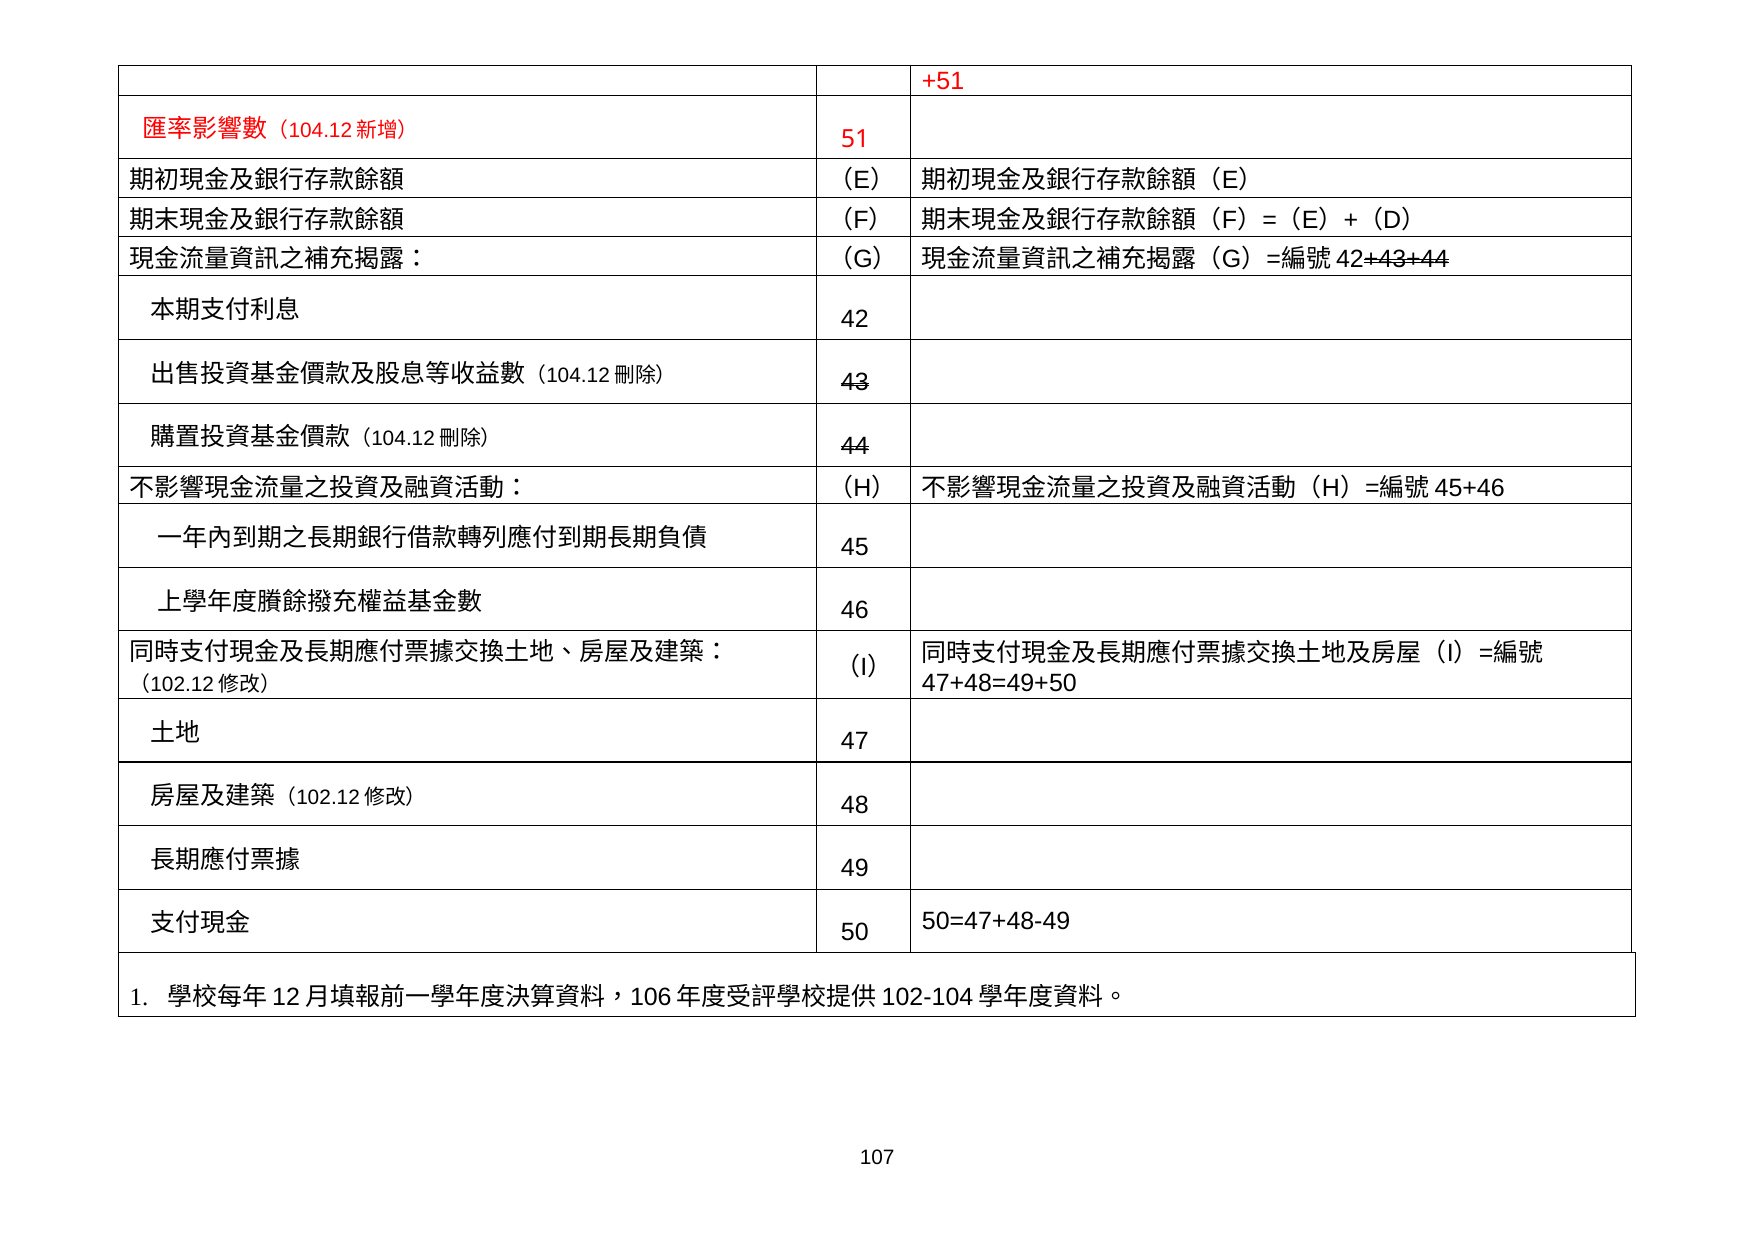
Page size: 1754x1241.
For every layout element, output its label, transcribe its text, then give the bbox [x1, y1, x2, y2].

table_cell [1632, 197, 1636, 236]
table_cell [1632, 466, 1636, 503]
table_cell [1632, 761, 1636, 825]
table_cell 長期應付票據 [119, 826, 816, 888]
table_cell 現金流量資訊之補充揭露（G）=編號42+43+44 [911, 237, 1631, 275]
table_cell [911, 568, 1631, 630]
table_cell 現金流量資訊之補充揭露： [119, 237, 816, 275]
table_cell （F） [817, 198, 910, 236]
table_cell [1632, 236, 1636, 275]
table_cell 期末現金及銀行存款餘額（F）=（E）+（D） [911, 198, 1631, 236]
table_cell [1632, 339, 1636, 402]
table_cell 購置投資基金價款（104.12刪除） [119, 404, 816, 466]
table_cell 一年內到期之長期銀行借款轉列應付到期長期負債 [119, 504, 816, 567]
table_cell 房屋及建築（102.12修改） [119, 763, 816, 825]
table_cell [911, 826, 1631, 888]
table_cell 同時支付現金及長期應付票據交換土地及房屋（I）=編號47+48=49+50 [911, 631, 1631, 698]
table_cell [911, 276, 1631, 339]
table_cell 同時支付現金及長期應付票據交換土地、房屋及建築： （102.12修改） [119, 631, 816, 698]
table_cell 支付現金 [119, 890, 816, 952]
table_cell （H） [817, 467, 910, 503]
table_cell 42 [817, 276, 910, 339]
table_cell 49 [817, 826, 910, 888]
table_cell [1632, 630, 1636, 698]
table_cell [911, 699, 1631, 761]
table_cell 期初現金及銀行存款餘額 [119, 159, 816, 197]
table_cell [1632, 503, 1636, 567]
table_cell 期初現金及銀行存款餘額（E） [911, 159, 1631, 197]
table_cell [1632, 825, 1636, 888]
table_cell 48 [817, 763, 910, 825]
table_cell [1632, 403, 1636, 466]
table_cell 不影響現金流量之投資及融資活動： [119, 467, 816, 503]
table_cell 學校每年12月填報前一學年度決算資料，106年度受評學校提供102-104學年度資料。 [119, 953, 1635, 1016]
table_cell 44 [817, 404, 910, 466]
table_cell 47 [817, 699, 910, 761]
table_cell 土地 [119, 699, 816, 761]
table_cell 43 [817, 340, 910, 402]
table_cell [911, 96, 1631, 158]
table_cell +51 [911, 66, 1631, 94]
table_cell 匯率影響數（104.12新增） [119, 96, 816, 158]
table_cell 50 [817, 890, 910, 952]
table_cell [1632, 698, 1636, 761]
table_cell [119, 66, 816, 94]
table_cell 出售投資基金價款及股息等收益數（104.12刪除） [119, 340, 816, 402]
table_cell 46 [817, 568, 910, 630]
table_cell [911, 404, 1631, 466]
table_cell [1632, 158, 1636, 197]
table_cell （G） [817, 237, 910, 275]
table_cell [1632, 65, 1636, 94]
table_cell （I） [817, 631, 910, 698]
table_cell 本期支付利息 [119, 276, 816, 339]
table_cell [911, 763, 1631, 825]
table_cell [1632, 567, 1636, 630]
table_cell [817, 66, 910, 94]
table_cell 51 [817, 96, 910, 158]
table_cell 不影響現金流量之投資及融資活動（H）=編號45+46 [911, 467, 1631, 503]
table_cell [1632, 889, 1636, 952]
table_cell （E） [817, 159, 910, 197]
table_cell [1632, 275, 1636, 339]
table_cell [1632, 95, 1636, 158]
table_cell [911, 504, 1631, 567]
table_cell [911, 340, 1631, 402]
table_cell 上學年度賸餘撥充權益基金數 [119, 568, 816, 630]
table_cell 50=47+48-49 [911, 890, 1631, 952]
table_cell 期末現金及銀行存款餘額 [119, 198, 816, 236]
table_cell 45 [817, 504, 910, 567]
